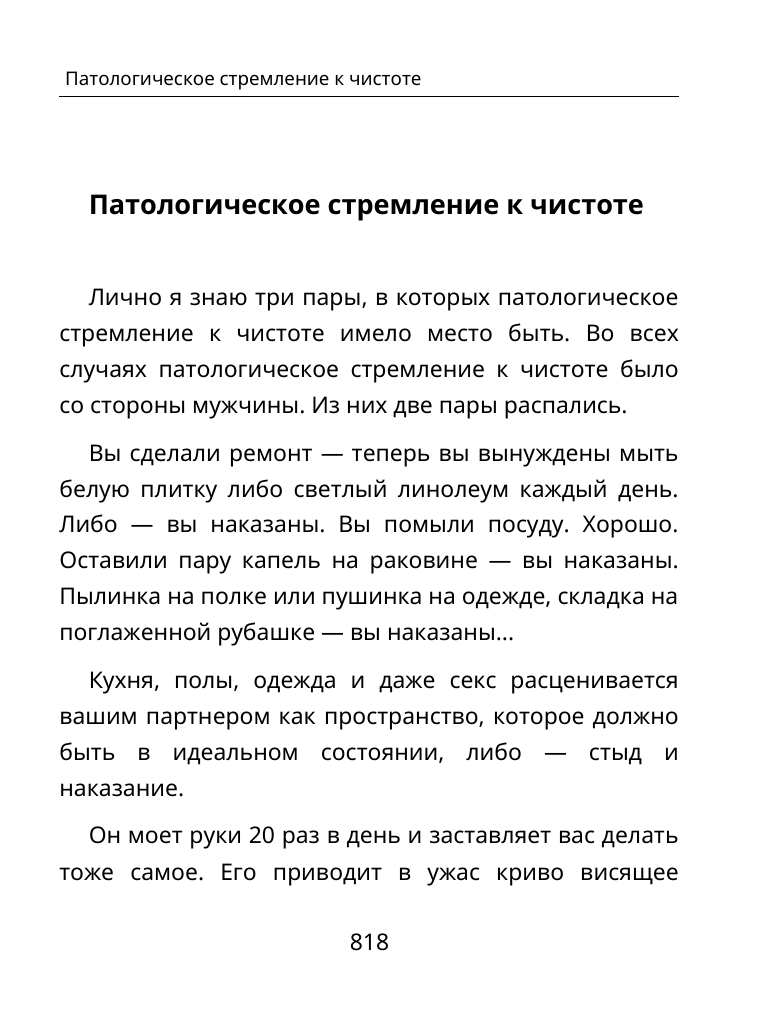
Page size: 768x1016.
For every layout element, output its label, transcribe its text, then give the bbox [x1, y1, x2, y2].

text Лично я знаю три пары, в которых патологическое стремление к чистоте имело место быть. Во всех случаях патологическое стремление к чистоте было со стороны мужчины. Из них две пары распались. [59, 281, 679, 420]
text Он моет руки 20 раз в день и заставляет вас делать тоже самое. Его приводит в ужас криво висящее [59, 819, 679, 887]
text Кухня, полы, одежда и даже секс расценивается вашим партнером как пространство, которое должно быть в идеальном состоянии, либо — стыд и наказание. [59, 664, 679, 803]
subtitle Патологическое стремление к чистоте [59, 185, 679, 222]
text Вы сделали ремонт — теперь вы вынуждены мыть белую плитку либо светлый линолеум каждый день. Либо — вы наказаны. Вы помыли посуду. Хорошо. Оставили пару капель на раковине — вы наказаны. Пылинка на полке или пушинка на одежде, складка на поглаженной рубашке — вы наказаны... [59, 437, 679, 647]
